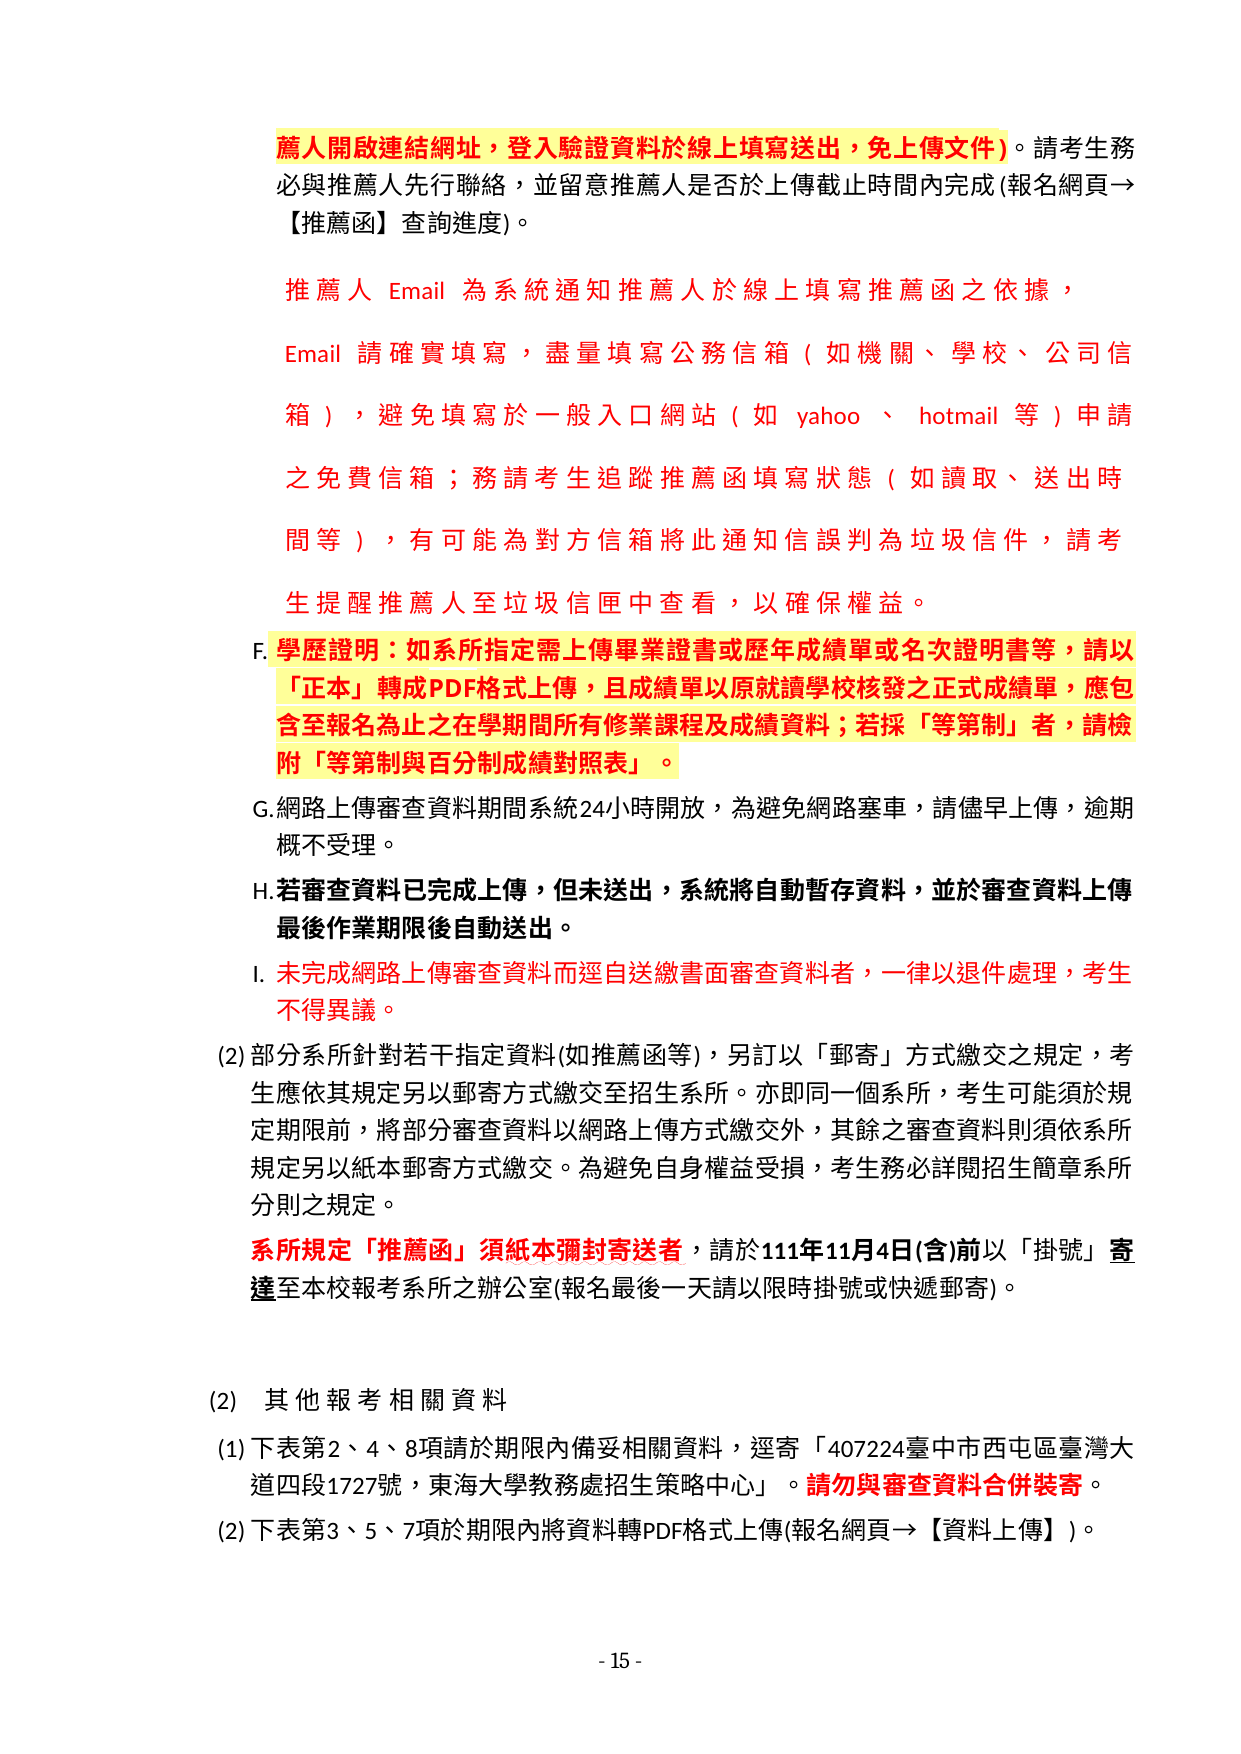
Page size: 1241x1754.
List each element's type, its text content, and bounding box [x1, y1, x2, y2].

list 薦人開啟連結網址，登入驗證資料於線上填寫送出，免上傳文件)。請考生務必與推薦人先行聯絡，並留意推薦人是否於上傳截止時間內完成(報名網頁→【推薦函】查詢進度)。 [252, 127, 1136, 239]
list 下表第3、5、7項於期限內將資料轉PDF格式上傳(報名網頁→【資料上傳】)。 [217, 1509, 1136, 1547]
list 網路上傳審查資料期間系統24小時開放，為避免網路塞車，請儘早上傳，逾期概不受理。 [252, 787, 1136, 862]
list 部分系所針對若干指定資料(如推薦函等)，另訂以「郵寄」方式繳交之規定，考生應依其規定另以郵寄方式繳交至招生系所。亦即同一個系所，考生可能須於規定期限前，將部分審查資料以網路上傳方式繳交外，其餘之審查資料則須依系所規定另以紙本郵寄方式繳交。為避免自身權益受損，考生務必詳閱招生簡章系所分則之規定。 [217, 1034, 1136, 1222]
list 下表第2、4、8項請於期限內備妥相關資料，逕寄「407224臺中市西屯區臺灣大道四段1727號，東海大學教務處招生策略中心」。請勿與審查資料合併裝寄。 [217, 1427, 1136, 1502]
list 未完成網路上傳審查資料而逕自送繳書面審查資料者，一律以退件處理，考生不得異議。 [252, 952, 1136, 1027]
list 其他報考相關資料 [204, 1357, 1136, 1419]
list 學歷證明：如系所指定需上傳畢業證書或歷年成績單或名次證明書等，請以「正本」轉成PDF格式上傳，且成績單以原就讀學校核發之正式成績單，應包含至報名為止之在學期間所有修業課程及成績資料；若採「等第制」者，請檢附「等第制與百分制成績對照表」。 [252, 629, 1136, 779]
text 系所規定「推薦函」須紙本彌封寄送者，請於111年11月4日(含)前以「掛號」寄達至本校報考系所之辦公室(報名最後一天請以限時掛號或快遞郵寄)。 [251, 1229, 1136, 1304]
text 推薦人Email為系統通知推薦人於線上填寫推薦函之依據，Email請確實填寫，盡量填寫公務信箱(如機關、學校、公司信箱)，避免填寫於一般入口網站(如yahoo、hotmail等)申請之免費信箱；務請考生追蹤推薦函填寫狀態(如讀取、送出時間等)，有可能為對方信箱將此通知信誤判為垃圾信件，請考生提醒推薦人至垃圾信匣中查看，以確保權益。 [275, 247, 1136, 622]
list 若審查資料已完成上傳，但未送出，系統將自動暫存資料，並於審查資料上傳最後作業期限後自動送出。 [252, 869, 1136, 944]
